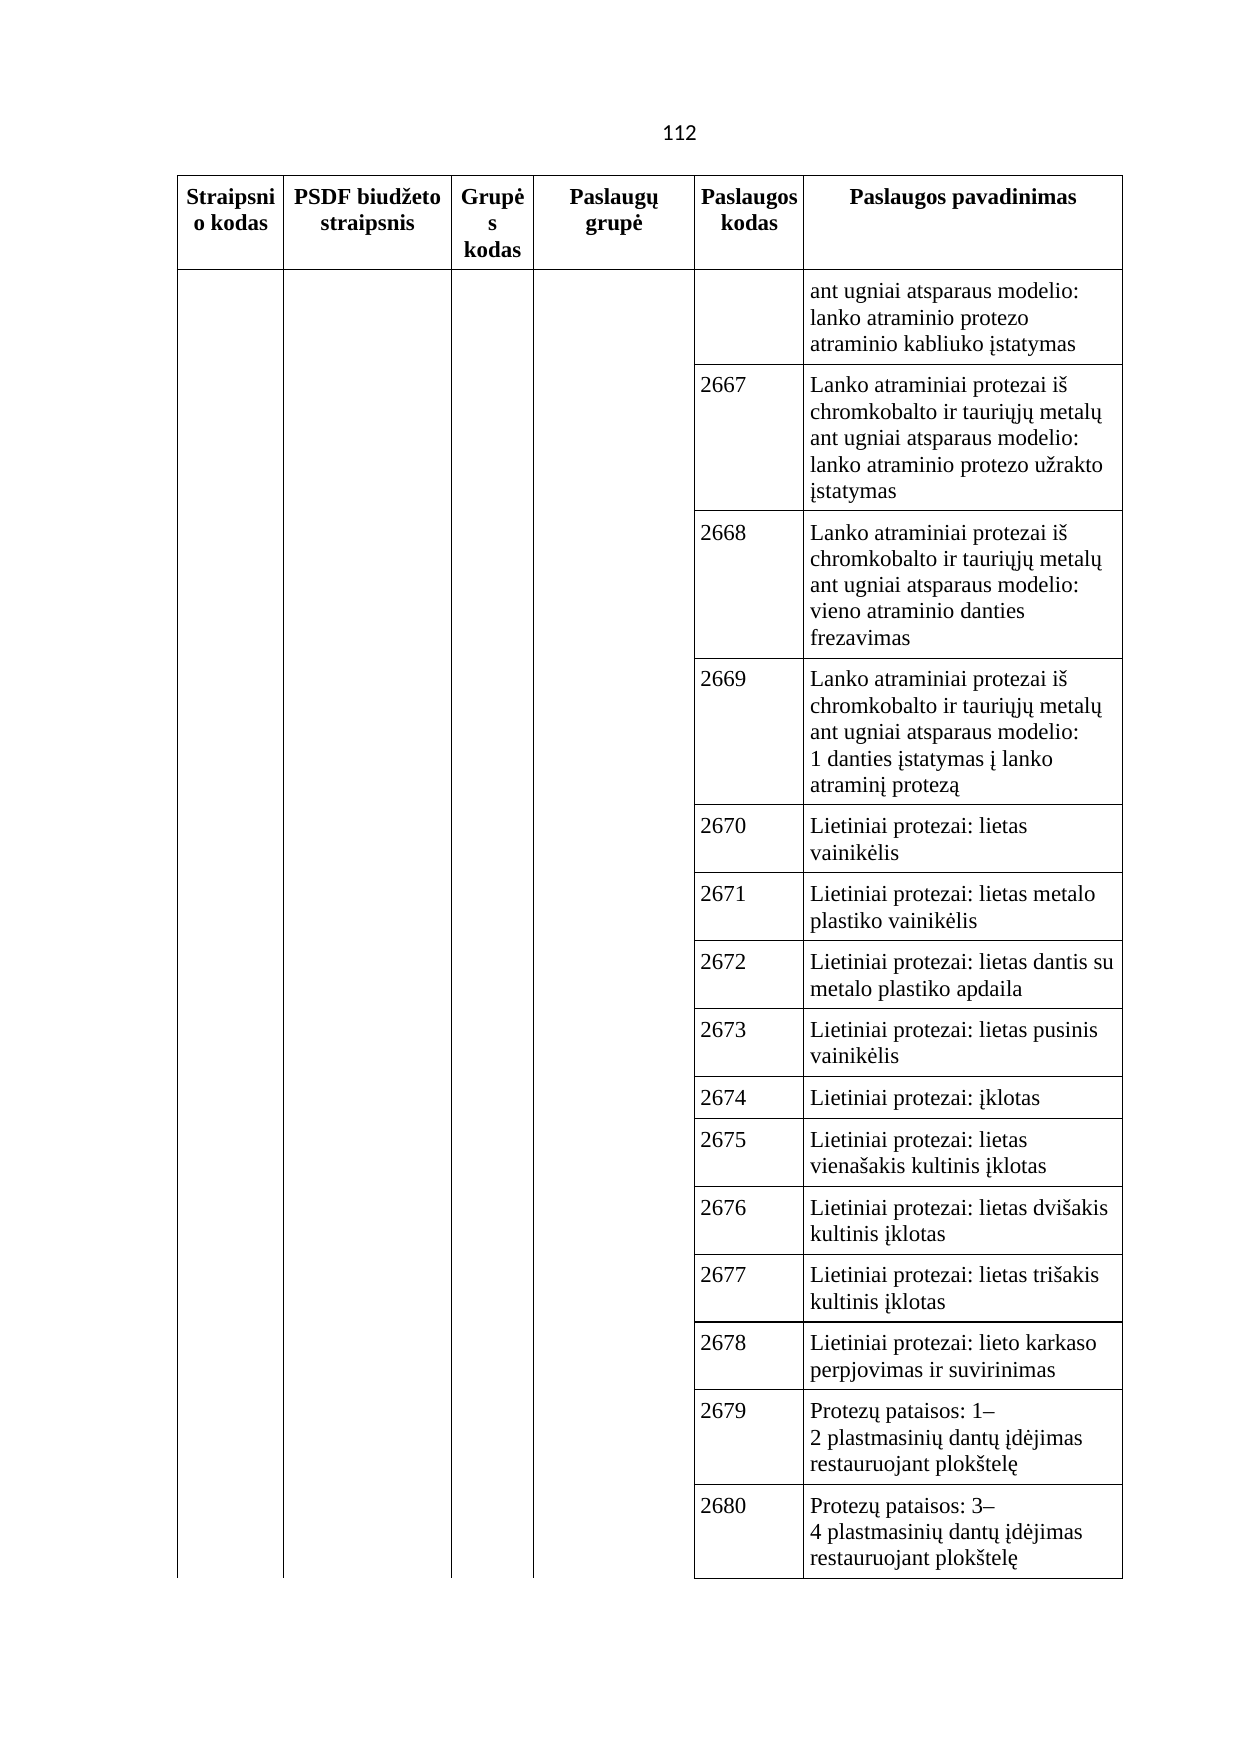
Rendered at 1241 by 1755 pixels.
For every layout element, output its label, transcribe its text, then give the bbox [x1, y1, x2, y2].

table_cell [284, 510, 451, 657]
table_cell 2672 [695, 941, 803, 1008]
table_cell 2674 [695, 1077, 803, 1118]
table_cell [178, 1321, 283, 1389]
table_cell [452, 658, 533, 804]
table_cell [452, 1118, 533, 1186]
table_cell [452, 1008, 533, 1076]
table_cell [452, 1321, 533, 1389]
table_cell 2677 [695, 1255, 803, 1321]
table_cell 2671 [695, 873, 803, 940]
table_cell [178, 940, 283, 1008]
table_cell [534, 1076, 694, 1118]
table_cell [284, 1389, 451, 1483]
table_cell [178, 270, 283, 363]
table_cell 2668 [695, 511, 803, 657]
table_header Grupės kodas [452, 176, 533, 269]
table_cell 2680 [695, 1485, 803, 1578]
table_cell Lanko atraminiai protezai iš chromkobalto ir tauriųjų metalų ant ugniai atsparaus modelio: vieno atraminio danties frezavimas [804, 511, 1122, 657]
table_cell [452, 270, 533, 363]
table_cell 2679 [695, 1390, 803, 1483]
table_cell [534, 872, 694, 940]
table_header Paslaugos kodas [695, 176, 803, 269]
table_cell [452, 940, 533, 1008]
table_header Paslaugos pavadinimas [804, 176, 1122, 269]
table_cell [178, 872, 283, 940]
table_cell [452, 1186, 533, 1253]
table_cell [284, 1254, 451, 1321]
table_header PSDF biudžeto straipsnis [284, 176, 451, 269]
table_cell 2673 [695, 1009, 803, 1076]
table_cell [284, 270, 451, 363]
table_cell [284, 1186, 451, 1253]
table_cell ant ugniai atsparaus modelio: lanko atraminio protezo atraminio kabliuko įstatymas [804, 270, 1122, 363]
table_cell [284, 804, 451, 872]
table_cell [178, 1389, 283, 1483]
table_cell Lietiniai protezai: lietas metalo plastiko vainikėlis [804, 873, 1122, 940]
table_cell [452, 364, 533, 510]
table_cell [534, 270, 694, 363]
table_cell [178, 510, 283, 657]
table_cell 2678 [695, 1323, 803, 1389]
table_cell [284, 1118, 451, 1186]
table_cell [695, 270, 803, 363]
table_cell [534, 1389, 694, 1483]
table_cell [284, 1484, 451, 1578]
table_cell [284, 1008, 451, 1076]
table_cell [178, 658, 283, 804]
table_cell [284, 364, 451, 510]
table_header Straipsnio kodas [178, 176, 283, 269]
table_cell [178, 804, 283, 872]
table_cell 2667 [695, 365, 803, 510]
table_cell [534, 1321, 694, 1389]
table_cell Lietiniai protezai: lieto karkaso perpjovimas ir suvirinimas [804, 1323, 1122, 1389]
table_cell 2670 [695, 805, 803, 872]
table_cell [284, 658, 451, 804]
table_cell [534, 1118, 694, 1186]
table_cell Lanko atraminiai protezai iš chromkobalto ir tauriųjų metalų ant ugniai atsparaus modelio: lanko atraminio protezo užrakto įstatymas [804, 365, 1122, 510]
table_cell 2676 [695, 1187, 803, 1253]
table_cell [452, 1076, 533, 1118]
table_cell [452, 804, 533, 872]
table_cell [178, 1484, 283, 1578]
table_cell [284, 1076, 451, 1118]
table_cell [178, 1008, 283, 1076]
table_cell Lietiniai protezai: lietas trišakis kultinis įklotas [804, 1255, 1122, 1321]
table_cell [534, 364, 694, 510]
table_cell [452, 1254, 533, 1321]
table_cell Protezų pataisos: 3–4 plastmasinių dantų įdėjimas restauruojant plokštelę [804, 1485, 1122, 1578]
table_cell Protezų pataisos: 1–2 plastmasinių dantų įdėjimas restauruojant plokštelę [804, 1390, 1122, 1483]
table_cell Lietiniai protezai: lietas vainikėlis [804, 805, 1122, 872]
table_cell [178, 1118, 283, 1186]
table_cell [534, 658, 694, 804]
table_cell Lanko atraminiai protezai iš chromkobalto ir tauriųjų metalų ant ugniai atsparaus modelio: 1 danties įstatymas į lanko atraminį protezą [804, 659, 1122, 804]
table_cell Lietiniai protezai: lietas vienašakis kultinis įklotas [804, 1119, 1122, 1186]
table_cell [534, 1254, 694, 1321]
table_cell Lietiniai protezai: įklotas [804, 1077, 1122, 1118]
table_cell [534, 804, 694, 872]
table_cell [284, 940, 451, 1008]
table_cell [534, 1186, 694, 1253]
table_cell Lietiniai protezai: lietas dvišakis kultinis įklotas [804, 1187, 1122, 1253]
table_cell 2669 [695, 659, 803, 804]
table_cell Lietiniai protezai: lietas dantis su metalo plastiko apdaila [804, 941, 1122, 1008]
table_cell [178, 1186, 283, 1253]
table_cell [178, 364, 283, 510]
table_cell [534, 510, 694, 657]
table_cell [452, 510, 533, 657]
table_cell [452, 872, 533, 940]
table_cell [178, 1076, 283, 1118]
table_cell [452, 1389, 533, 1483]
table_cell Lietiniai protezai: lietas pusinis vainikėlis [804, 1009, 1122, 1076]
table_cell [178, 1254, 283, 1321]
table_header Paslaugų grupė [534, 176, 694, 269]
table_cell 2675 [695, 1119, 803, 1186]
table_cell [452, 1484, 533, 1578]
table_cell [534, 1484, 694, 1578]
table_cell [534, 940, 694, 1008]
table_cell [284, 1321, 451, 1389]
table_cell [534, 1008, 694, 1076]
table_cell [284, 872, 451, 940]
